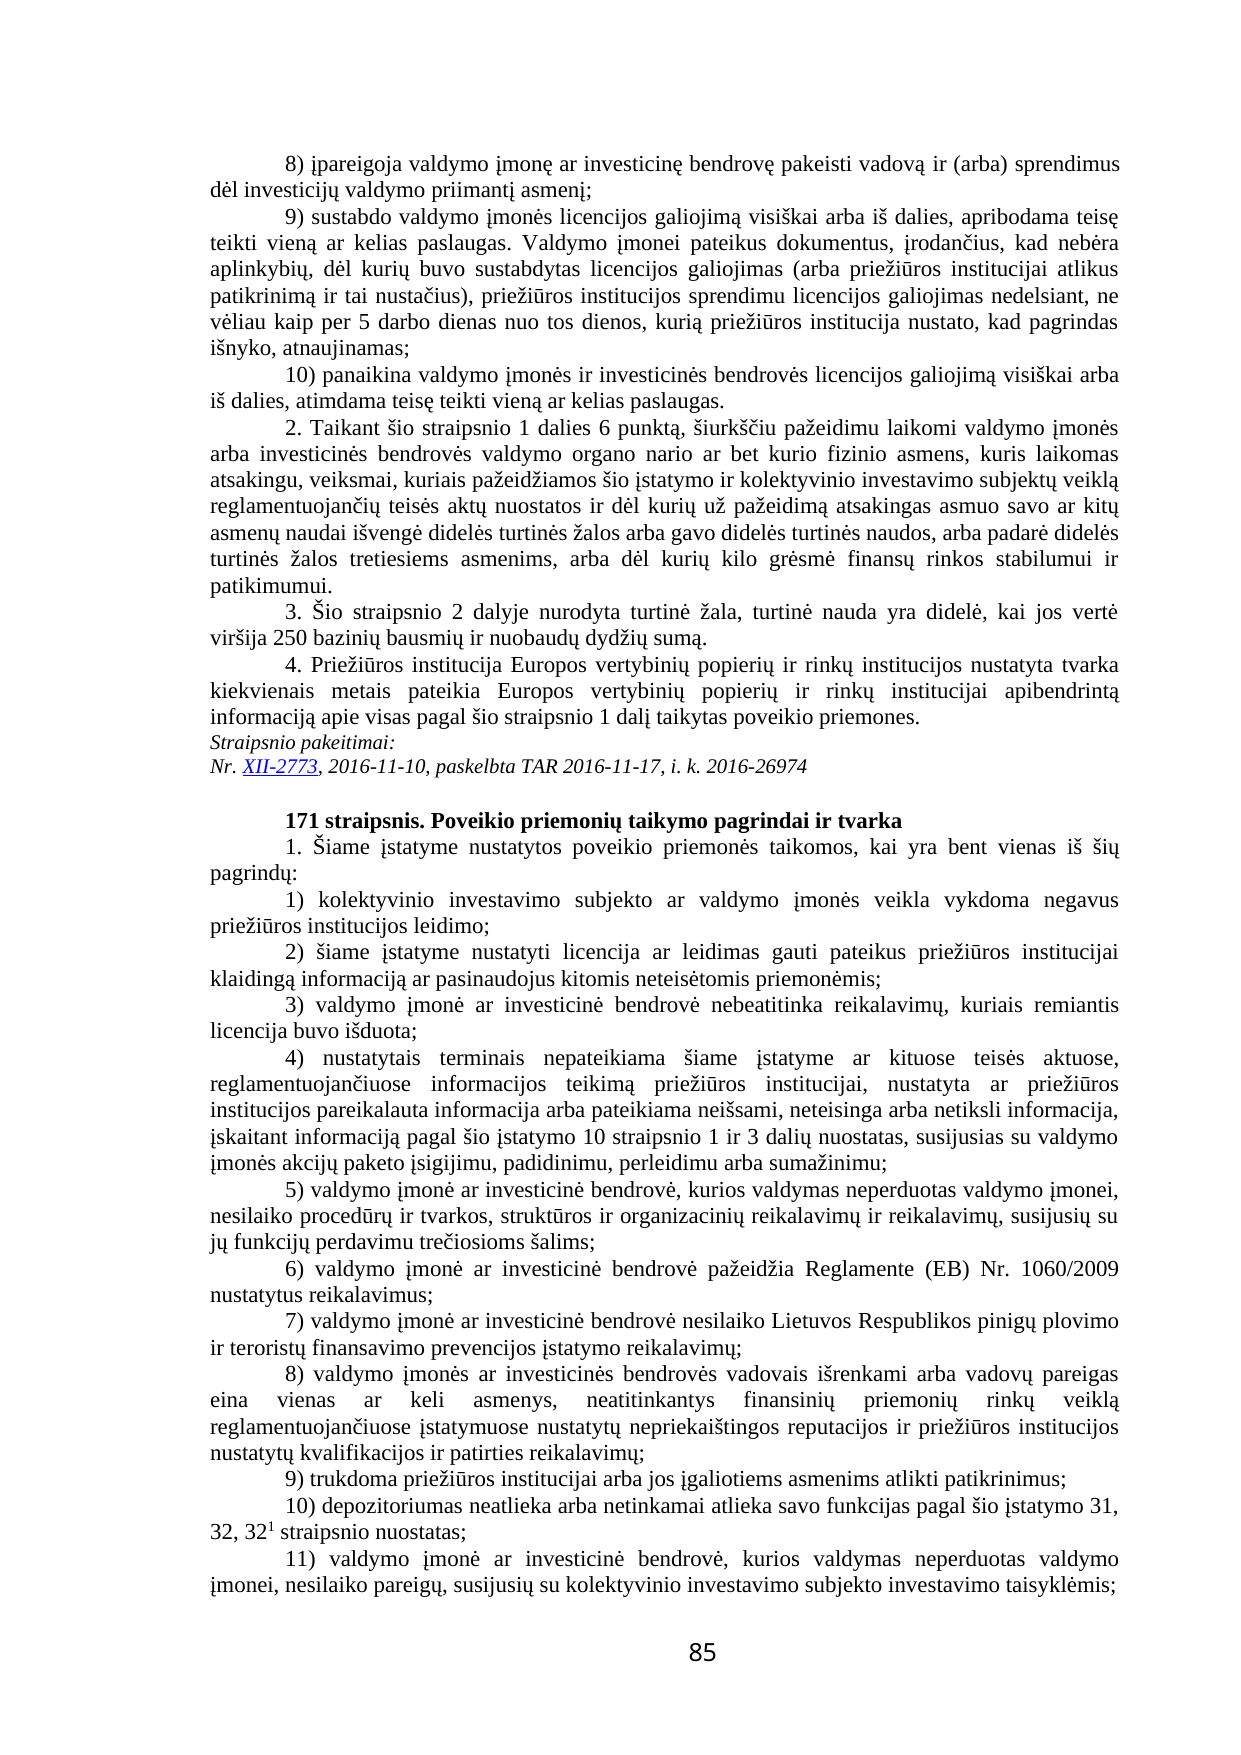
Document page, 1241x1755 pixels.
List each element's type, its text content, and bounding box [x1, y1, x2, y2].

text 4. Priežiūros institucija Europos vertybinių popierių ir rinkų institucijos nustatyta tvarka kiekvienais metais pateikia Europos vertybinių popierių ir rinkų institucijai apibendrintą informaciją apie visas pagal šio straipsnio 1 dalį taikytas poveikio priemones. [210, 651, 1120, 730]
text Nr. XII-2773, 2016-11-10, paskelbta TAR 2016-11-17, i. k. 2016-26974 [210, 754, 1120, 778]
text Straipsnio pakeitimai: [210, 730, 1120, 754]
text 2) šiame įstatyme nustatyti licencija ar leidimas gauti pateikus priežiūros institucijai klaidingą informaciją ar pasinaudojus kitomis neteisėtomis priemonėmis; [210, 938, 1120, 991]
text 6) valdymo įmonė ar investicinė bendrovė pažeidžia Reglamente (EB) Nr. 1060/2009 nustatytus reikalavimus; [210, 1255, 1120, 1307]
text 9) sustabdo valdymo įmonės licencijos galiojimą visiškai arba iš dalies, apribodama teisę teikti vieną ar kelias paslaugas. Valdymo įmonei pateikus dokumentus, įrodančius, kad nebėra aplinkybių, dėl kurių buvo sustabdytas licencijos galiojimas (arba priežiūros institucijai atlikus patikrinimą ir tai nustačius), priežiūros institucijos sprendimu licencijos galiojimas nedelsiant, ne vėliau kaip per 5 darbo dienas nuo tos dienos, kurią priežiūros institucija nustato, kad pagrindas išnyko, atnaujinamas; [210, 203, 1120, 361]
text 171 straipsnis. Poveikio priemonių taikymo pagrindai ir tvarka [210, 807, 1120, 833]
text 11) valdymo įmonė ar investicinė bendrovė, kurios valdymas neperduotas valdymo įmonei, nesilaiko pareigų, susijusių su kolektyvinio investavimo subjekto investavimo taisyklėmis; [210, 1544, 1120, 1597]
text 5) valdymo įmonė ar investicinė bendrovė, kurios valdymas neperduotas valdymo įmonei, nesilaiko procedūrų ir tvarkos, struktūros ir organizacinių reikalavimų ir reikalavimų, susijusių su jų funkcijų perdavimu trečiosioms šalims; [210, 1176, 1120, 1255]
text 2. Taikant šio straipsnio 1 dalies 6 punktą, šiurkščiu pažeidimu laikomi valdymo įmonės arba investicinės bendrovės valdymo organo nario ar bet kurio fizinio asmens, kuris laikomas atsakingu, veiksmai, kuriais pažeidžiamos šio įstatymo ir kolektyvinio investavimo subjektų veiklą reglamentuojančių teisės aktų nuostatos ir dėl kurių už pažeidimą atsakingas asmuo savo ar kitų asmenų naudai išvengė didelės turtinės žalos arba gavo didelės turtinės naudos, arba padarė didelės turtinės žalos tretiesiems asmenims, arba dėl kurių kilo grėsmė finansų rinkos stabilumui ir patikimumui. [210, 413, 1120, 598]
text 9) trukdoma priežiūros institucijai arba jos įgaliotiems asmenims atlikti patikrinimus; [210, 1466, 1120, 1492]
text 10) depozitoriumas neatlieka arba netinkamai atlieka savo funkcijas pagal šio įstatymo 31, 32, 321 straipsnio nuostatas; [210, 1492, 1120, 1544]
text 3. Šio straipsnio 2 dalyje nurodyta turtinė žala, turtinė nauda yra didelė, kai jos vertė viršija 250 bazinių bausmių ir nuobaudų dydžių sumą. [210, 598, 1120, 651]
text 7) valdymo įmonė ar investicinė bendrovė nesilaiko Lietuvos Respublikos pinigų plovimo ir teroristų finansavimo prevencijos įstatymo reikalavimų; [210, 1307, 1120, 1360]
text 10) panaikina valdymo įmonės ir investicinės bendrovės licencijos galiojimą visiškai arba iš dalies, atimdama teisę teikti vieną ar kelias paslaugas. [210, 361, 1120, 413]
text 3) valdymo įmonė ar investicinė bendrovė nebeatitinka reikalavimų, kuriais remiantis licencija buvo išduota; [210, 991, 1120, 1044]
text 4) nustatytais terminais nepateikiama šiame įstatyme ar kituose teisės aktuose, reglamentuojančiuose informacijos teikimą priežiūros institucijai, nustatyta ar priežiūros institucijos pareikalauta informacija arba pateikiama neišsami, neteisinga arba netiksli informacija, įskaitant informaciją pagal šio įstatymo 10 straipsnio 1 ir 3 dalių nuostatas, susijusias su valdymo įmonės akcijų paketo įsigijimu, padidinimu, perleidimu arba sumažinimu; [210, 1044, 1120, 1176]
text 8) valdymo įmonės ar investicinės bendrovės vadovais išrenkami arba vadovų pareigas eina vienas ar keli asmenys, neatitinkantys finansinių priemonių rinkų veiklą reglamentuojančiuose įstatymuose nustatytų nepriekaištingos reputacijos ir priežiūros institucijos nustatytų kvalifikacijos ir patirties reikalavimų; [210, 1360, 1120, 1466]
text 8) įpareigoja valdymo įmonę ar investicinę bendrovę pakeisti vadovą ir (arba) sprendimus dėl investicijų valdymo priimantį asmenį; [210, 150, 1120, 203]
text 1. Šiame įstatyme nustatytos poveikio priemonės taikomos, kai yra bent vienas iš šių pagrindų: [210, 833, 1120, 886]
text 1) kolektyvinio investavimo subjekto ar valdymo įmonės veikla vykdoma negavus priežiūros institucijos leidimo; [210, 886, 1120, 938]
